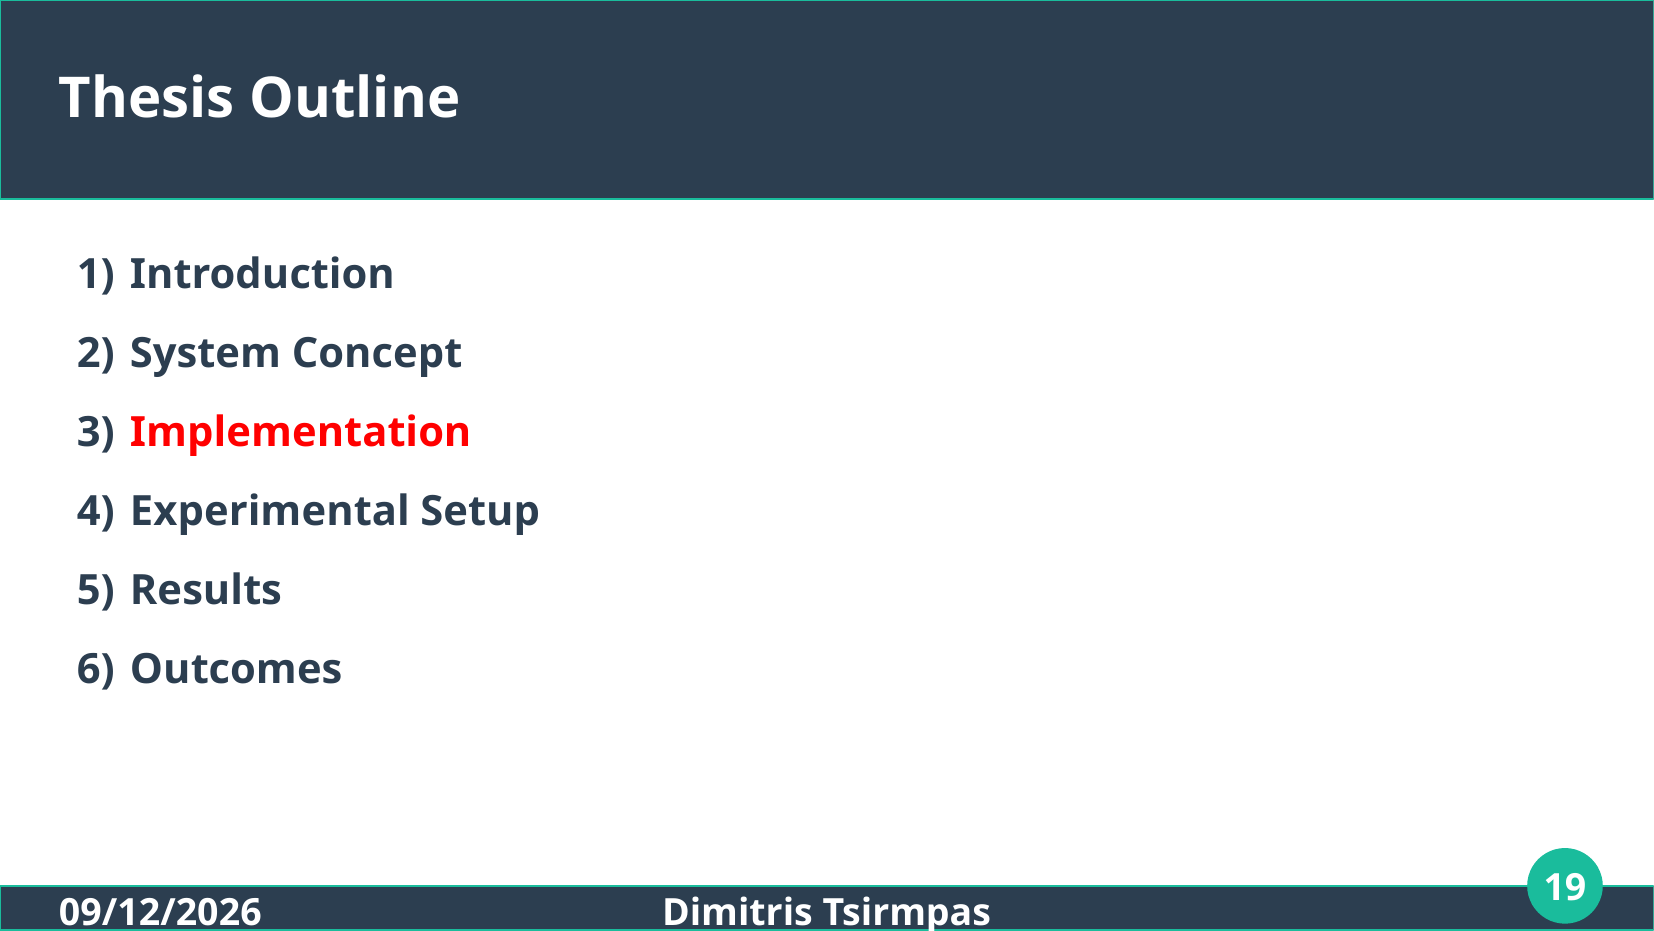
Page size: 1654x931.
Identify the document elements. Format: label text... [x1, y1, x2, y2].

list Introduction System Concept Implementation Experimental Setup Results Outcomes [59, 243, 1595, 864]
title Thesis Outline [59, 37, 1595, 155]
